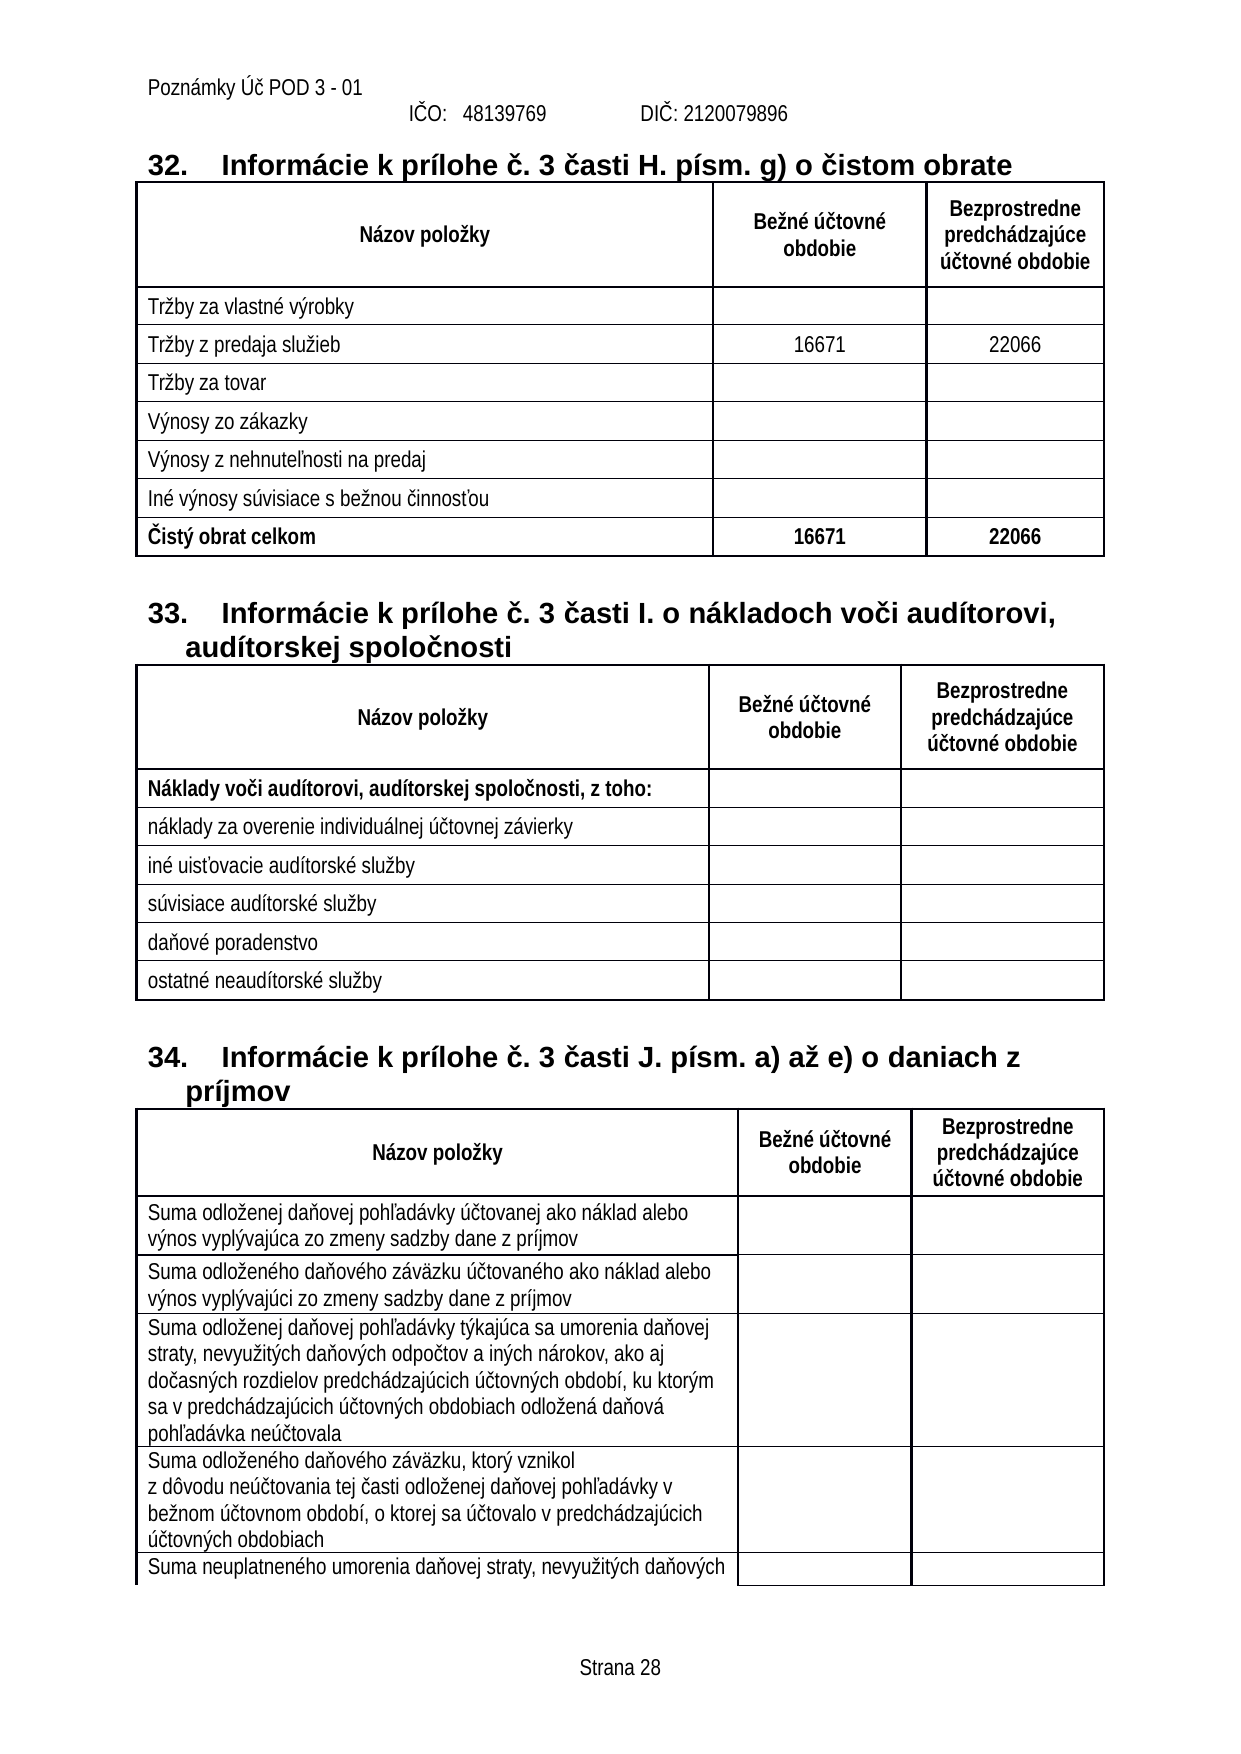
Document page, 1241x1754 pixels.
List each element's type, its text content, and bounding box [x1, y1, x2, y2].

table_cell Tržby za tovar [138, 364, 712, 401]
table_cell [913, 1447, 1103, 1552]
table_cell [710, 846, 900, 883]
table_cell Výnosy z nehnuteľnosti na predaj [138, 441, 712, 478]
table_cell [902, 846, 1103, 883]
table_cell [928, 479, 1103, 517]
table_cell [913, 1197, 1103, 1254]
table_cell 22066 [928, 518, 1103, 555]
table_cell [902, 961, 1103, 999]
table_cell [913, 1553, 1103, 1585]
title Informácie k prílohe č. 3 časti H. písm. g) o čistom obrate [148, 148, 1092, 181]
table_cell [928, 441, 1103, 478]
table_cell Suma odloženého daňového záväzku, ktorý vznikol z dôvodu neúčtovania tej časti odloženej daňovej pohľadávky v bežnom účtovnom období, o ktorej sa účtovalo v predchádzajúcich účtovných obdobiach [138, 1447, 737, 1552]
table_header Bezprostredne predchádzajúce účtovné obdobie [928, 183, 1103, 286]
table_header Bežné účtovné obdobie [739, 1110, 910, 1195]
table_cell súvisiace audítorské služby [138, 885, 708, 922]
table_cell [714, 441, 925, 478]
table_cell ostatné neaudítorské služby [138, 961, 708, 999]
table_cell Suma neuplatneného umorenia daňovej straty, nevyužitých daňových [138, 1553, 737, 1585]
table_cell 16671 [714, 518, 925, 555]
table_cell [928, 402, 1103, 440]
table_cell [710, 808, 900, 845]
title Informácie k prílohe č. 3 časti I. o nákladoch voči audítorovi, audítorskej spoločnosti [148, 596, 1092, 663]
table_cell 16671 [714, 325, 925, 363]
table_cell [739, 1447, 910, 1552]
table_cell [710, 961, 900, 999]
table_header Bezprostredne predchádzajúce účtovné obdobie [913, 1110, 1103, 1195]
table_header Bežné účtovné obdobie [714, 183, 925, 286]
table_header Názov položky [138, 183, 712, 286]
table_cell Suma odloženej daňovej pohľadávky účtovanej ako náklad alebo výnos vyplývajúca zo zmeny sadzby dane z príjmov [138, 1197, 737, 1254]
table_cell [902, 885, 1103, 922]
table_cell daňové poradenstvo [138, 923, 708, 960]
table_cell [710, 885, 900, 922]
table_cell [928, 288, 1103, 324]
table_cell [902, 808, 1103, 845]
table_cell Výnosy zo zákazky [138, 402, 712, 440]
table_cell náklady za overenie individuálnej účtovnej závierky [138, 808, 708, 845]
table_cell [913, 1255, 1103, 1313]
table_cell Suma odloženej daňovej pohľadávky týkajúca sa umorenia daňovej straty, nevyužitých daňových odpočtov a iných nárokov, ako aj dočasných rozdielov predchádzajúcich účtovných období, ku ktorým sa v predchádzajúcich účtovných obdobiach odložená daňová pohľadávka neúčtovala [138, 1314, 737, 1446]
table_cell [739, 1314, 910, 1446]
table_cell [714, 402, 925, 440]
table_cell Čistý obrat celkom [138, 518, 712, 555]
table_cell iné uisťovacie audítorské služby [138, 846, 708, 883]
table_cell Tržby z predaja služieb [138, 325, 712, 363]
table_cell [902, 770, 1103, 807]
table_cell Náklady voči audítorovi, audítorskej spoločnosti, z toho: [138, 770, 708, 807]
table_cell Iné výnosy súvisiace s bežnou činnosťou [138, 479, 712, 517]
table_cell [739, 1553, 910, 1585]
table_cell [714, 288, 925, 324]
table_header Názov položky [138, 1110, 737, 1195]
table_cell [928, 364, 1103, 401]
table_header Bežné účtovné obdobie [710, 666, 900, 768]
table_cell Suma odloženého daňového záväzku účtovaného ako náklad alebo výnos vyplývajúci zo zmeny sadzby dane z príjmov [138, 1256, 737, 1313]
table_header Názov položky [138, 666, 708, 768]
table_cell [710, 770, 900, 807]
table_cell [714, 479, 925, 517]
table_cell [710, 923, 900, 960]
table_cell [714, 364, 925, 401]
table_cell [913, 1314, 1103, 1446]
title Informácie k prílohe č. 3 časti J. písm. a) až e) o daniach z príjmov [148, 1040, 1092, 1107]
table_cell 22066 [928, 325, 1103, 363]
table_cell [902, 923, 1103, 960]
table_header Bezprostredne predchádzajúce účtovné obdobie [902, 666, 1103, 768]
table_cell [739, 1197, 910, 1254]
table_cell [739, 1255, 910, 1313]
table_cell Tržby za vlastné výrobky [138, 288, 712, 324]
